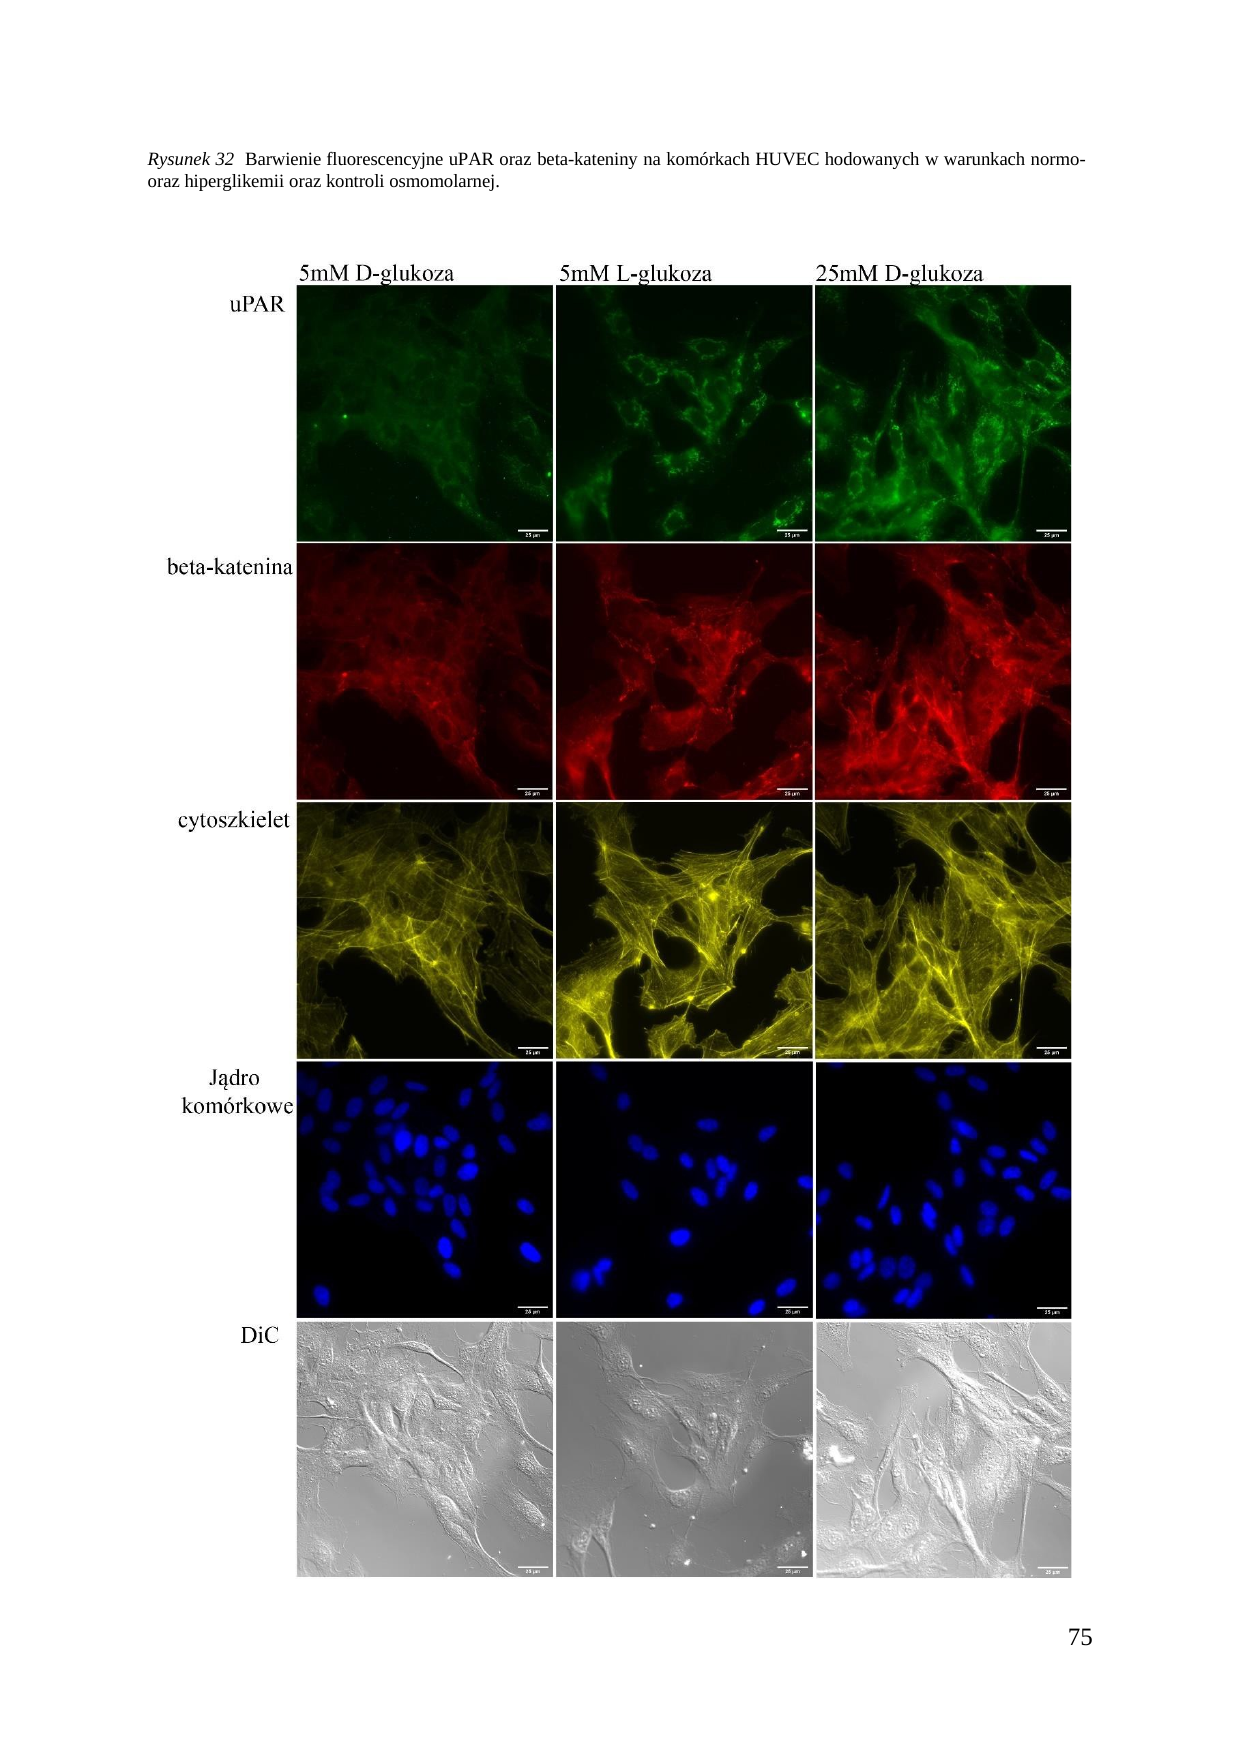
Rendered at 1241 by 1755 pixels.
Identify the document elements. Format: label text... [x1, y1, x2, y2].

text Rysunek 32 Barwienie fluorescencyjne uPAR oraz beta-kateniny na komórkach HUVEC hodowanych w warunkach normo- oraz hiperglikemii oraz kontroli osmomolarnej. [147, 148, 1093, 191]
text 75 [1068, 1624, 1095, 1651]
